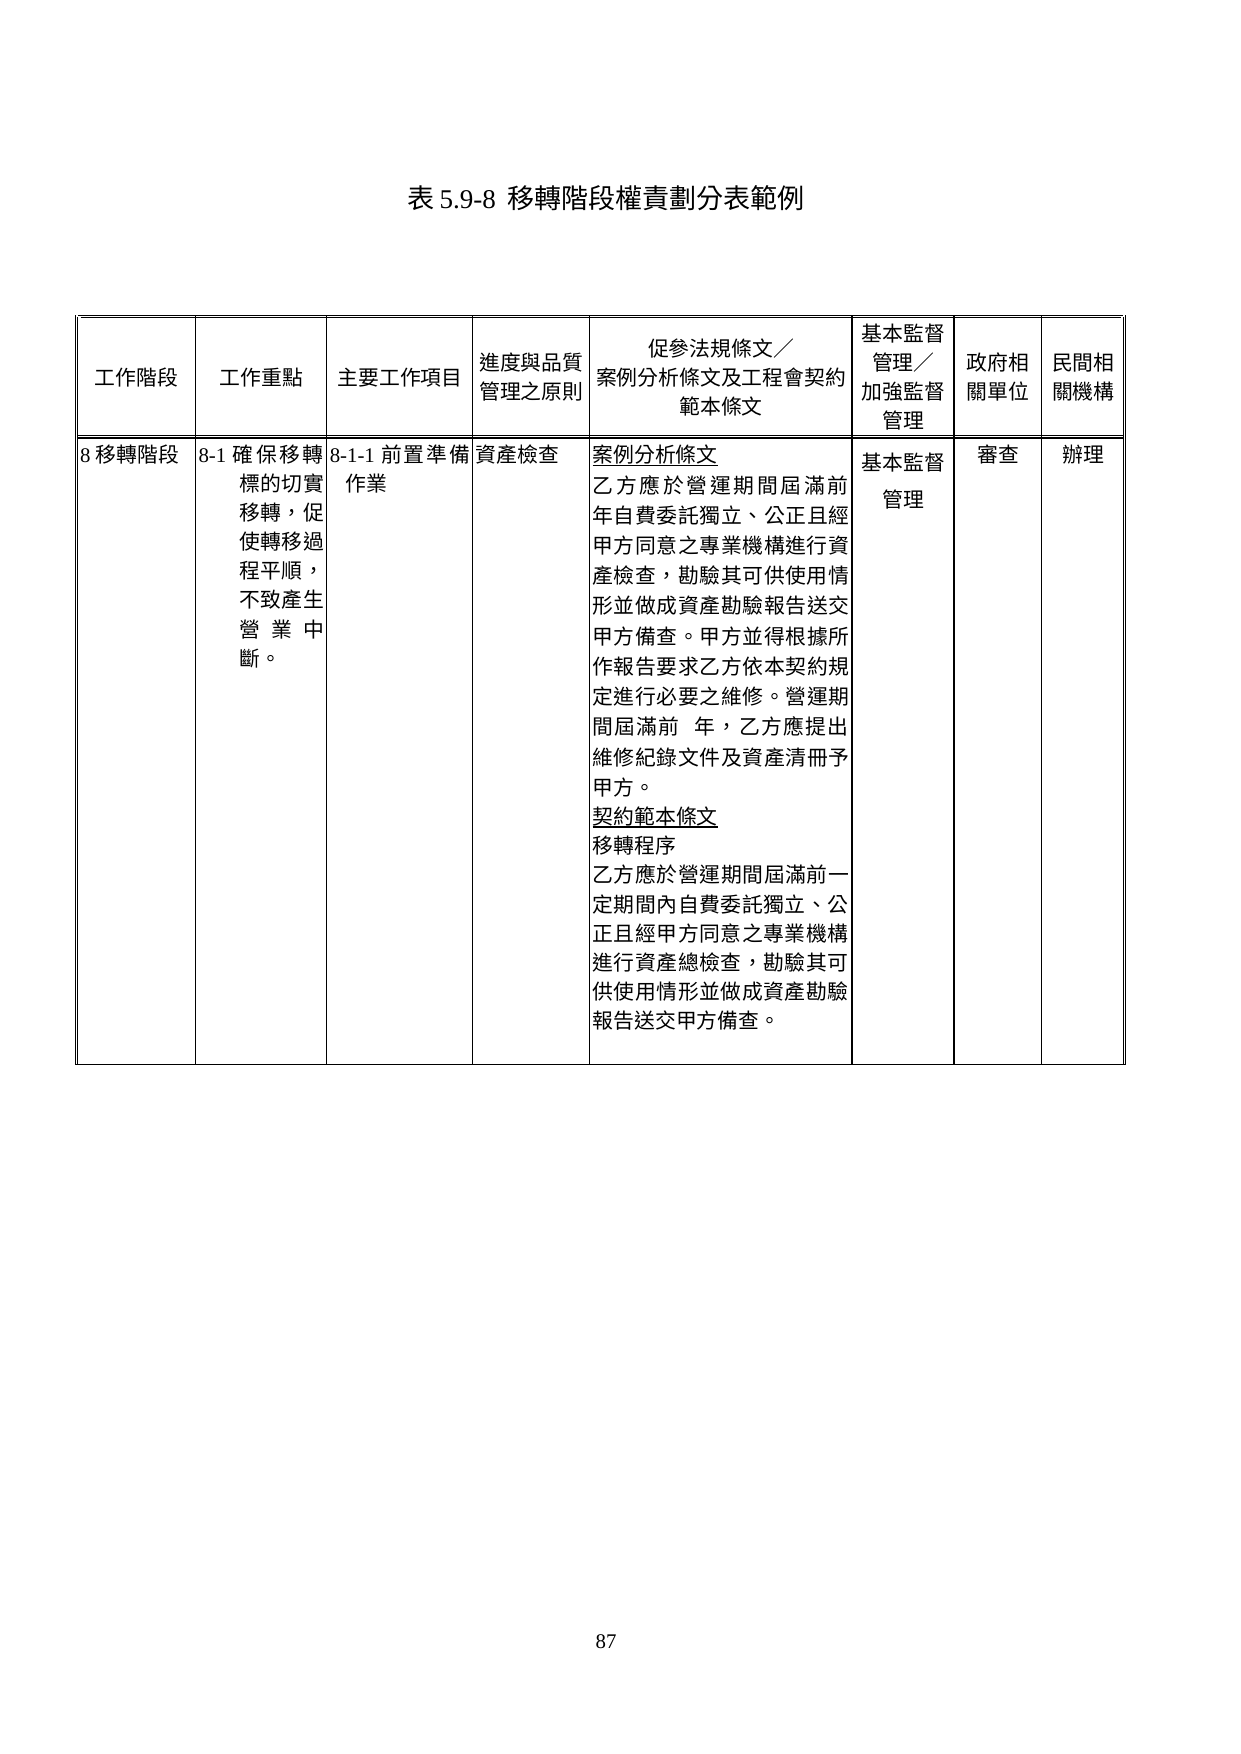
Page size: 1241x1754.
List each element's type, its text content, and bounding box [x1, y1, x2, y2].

table_cell 基本監督管理 [853, 439, 953, 1064]
table_cell 辦理 [1042, 439, 1123, 1064]
table_cell 政府相關單位 [955, 318, 1041, 435]
table_cell 8-1確保移轉標的切實移轉，促使轉移過程平順，不致產生營業中斷。 [196, 439, 326, 1064]
table_cell 基本監督管理／ 加強監督管理 [853, 318, 953, 435]
table_cell 案例分析條文 乙方應於營運期間屆滿前 年自費委託獨立、公正且經甲方同意之專業機構進行資產檢查，勘驗其可供使用情形並做成資產勘驗報告送交甲方備查。甲方並得根據所作報告要求乙方依本契約規定進行必要之維修。營運期間屆滿前 年，乙方應提出維修紀錄文件及資產清冊予甲方。 契約範本條文 移轉程序 乙方應於營運期間屆滿前一定期間內自費委託獨立、公正且經甲方同意之專業機構進行資產總檢查，勘驗其可供使用情形並做成資產勘驗報告送交甲方備查。 [590, 439, 851, 1064]
table_cell 8 移轉階段 [78, 439, 195, 1064]
table_cell 進度與品質管理之原則 [473, 318, 589, 435]
table_cell 資產檢查 [473, 439, 589, 1064]
table_cell 促參法規條文／ 案例分析條文及工程會契約範本條文 [590, 318, 851, 435]
table_cell 工作重點 [196, 318, 326, 435]
table_cell 民間相關機構 [1042, 315, 1124, 435]
table_header [77, 216, 1124, 315]
table_cell 主要工作項目 [327, 318, 472, 435]
table_cell 工作階段 [77, 315, 195, 435]
table_cell 8-1-1前置準備作業 [327, 439, 472, 1064]
text 表5.9-8 移轉階段權責劃分表範例 [89, 177, 1123, 216]
table_cell 審查 [955, 439, 1041, 1064]
